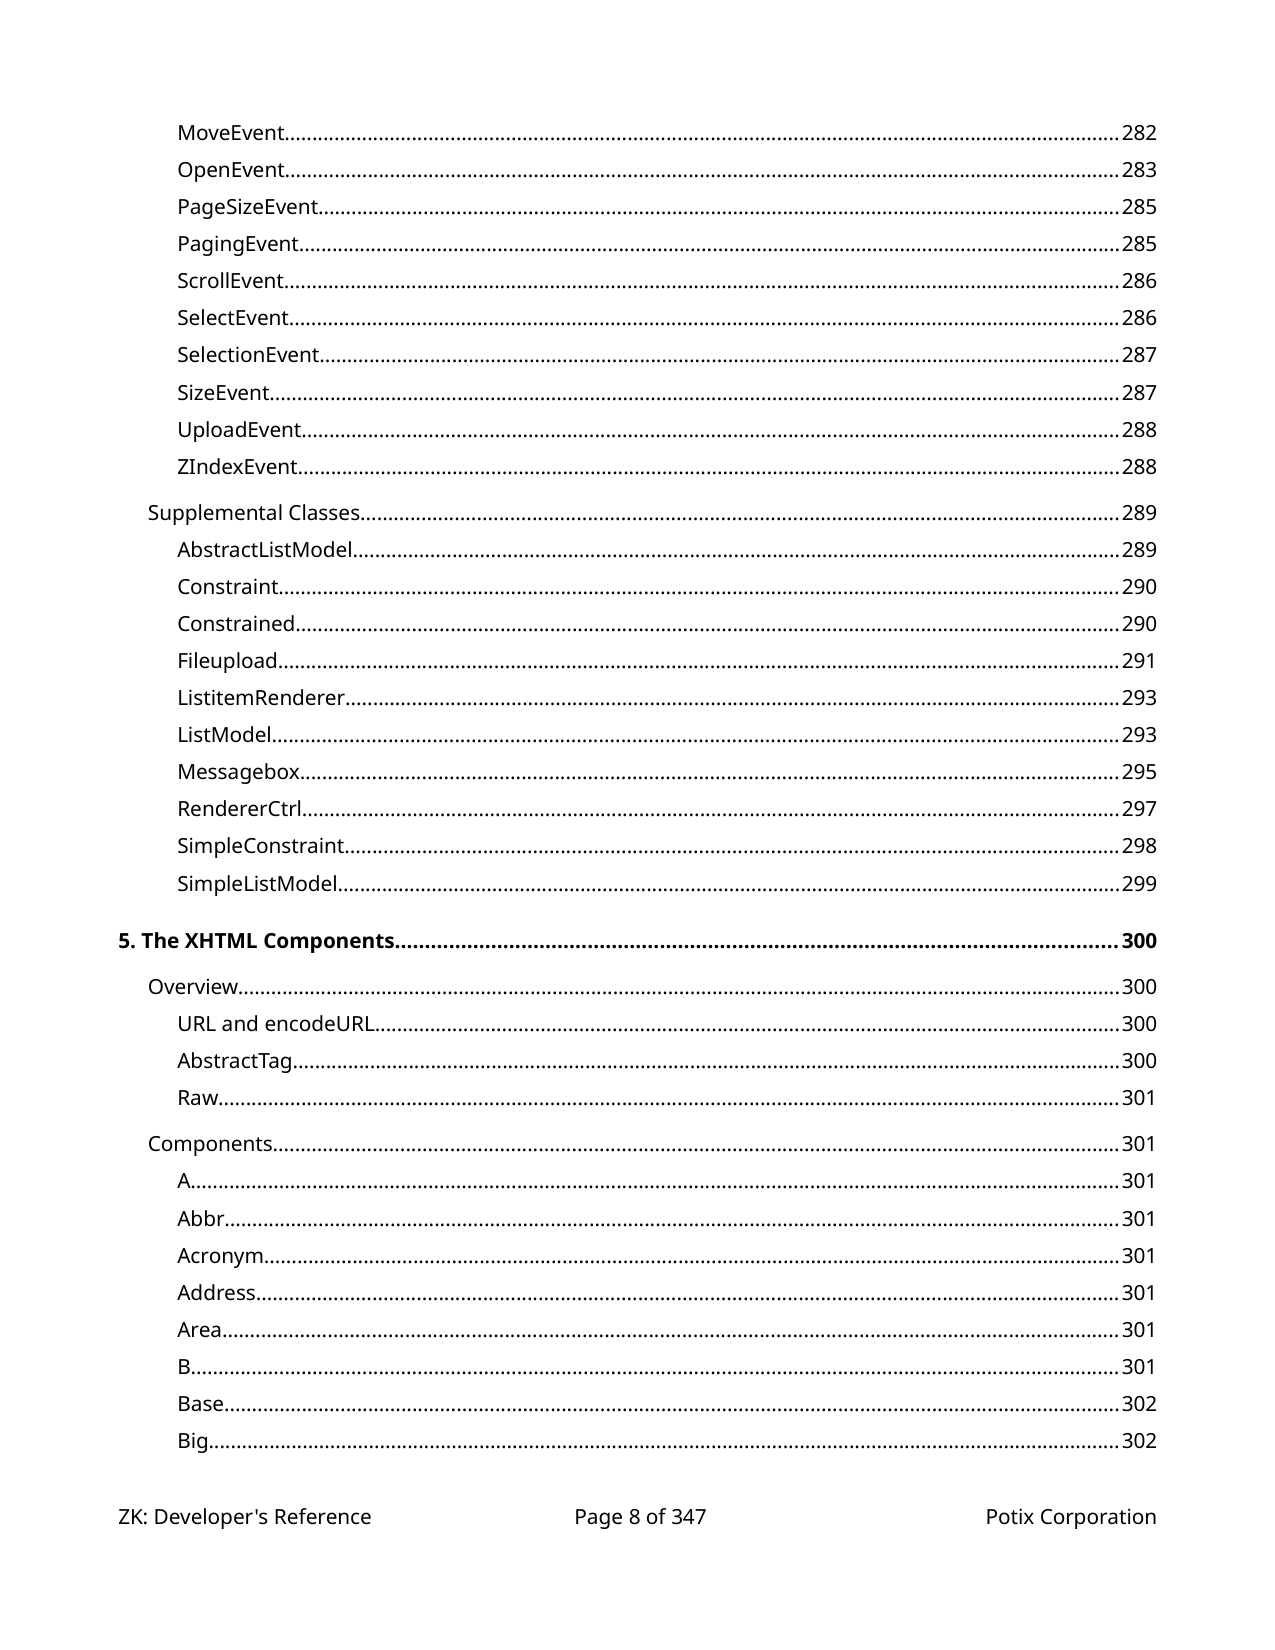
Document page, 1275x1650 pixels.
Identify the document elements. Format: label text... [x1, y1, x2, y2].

text Supplemental Classes 289 [148, 498, 1157, 526]
text Messagebox 295 [177, 757, 1157, 786]
text AbstractTag 300 [177, 1046, 1157, 1075]
text Address 301 [177, 1278, 1157, 1306]
text 5. The XHTML Components 300 [118, 926, 1157, 954]
text ZIndexEvent 288 [177, 452, 1157, 480]
text Overview 300 [148, 972, 1157, 1001]
text AbstractListModel 289 [177, 535, 1157, 563]
text SizeEvent 287 [177, 378, 1157, 406]
text Fileupload 291 [177, 646, 1157, 674]
text Abbr 301 [177, 1204, 1157, 1232]
text Raw 301 [177, 1083, 1157, 1112]
text OpenEvent 283 [177, 155, 1157, 183]
text Constrained 290 [177, 609, 1157, 637]
text Constraint 290 [177, 572, 1157, 600]
text SelectEvent 286 [177, 303, 1157, 332]
text ListModel 293 [177, 720, 1157, 748]
text Area 301 [177, 1315, 1157, 1343]
text URL and encodeURL 300 [177, 1009, 1157, 1038]
text ScrollEvent 286 [177, 266, 1157, 295]
text RendererCtrl 297 [177, 794, 1157, 823]
text Big 302 [177, 1426, 1157, 1454]
text UploadEvent 288 [177, 415, 1157, 443]
text A 301 [177, 1167, 1157, 1195]
text PagingEvent 285 [177, 229, 1157, 258]
text MoveEvent 282 [177, 118, 1157, 146]
text B 301 [177, 1352, 1157, 1380]
text SimpleListModel 299 [177, 869, 1157, 897]
text Components 301 [148, 1129, 1157, 1158]
text ListitemRenderer 293 [177, 683, 1157, 711]
text SimpleConstraint 298 [177, 832, 1157, 860]
text PageSizeEvent 285 [177, 192, 1157, 221]
text Acronym 301 [177, 1241, 1157, 1269]
text SelectionEvent 287 [177, 341, 1157, 369]
text Base 302 [177, 1389, 1157, 1417]
